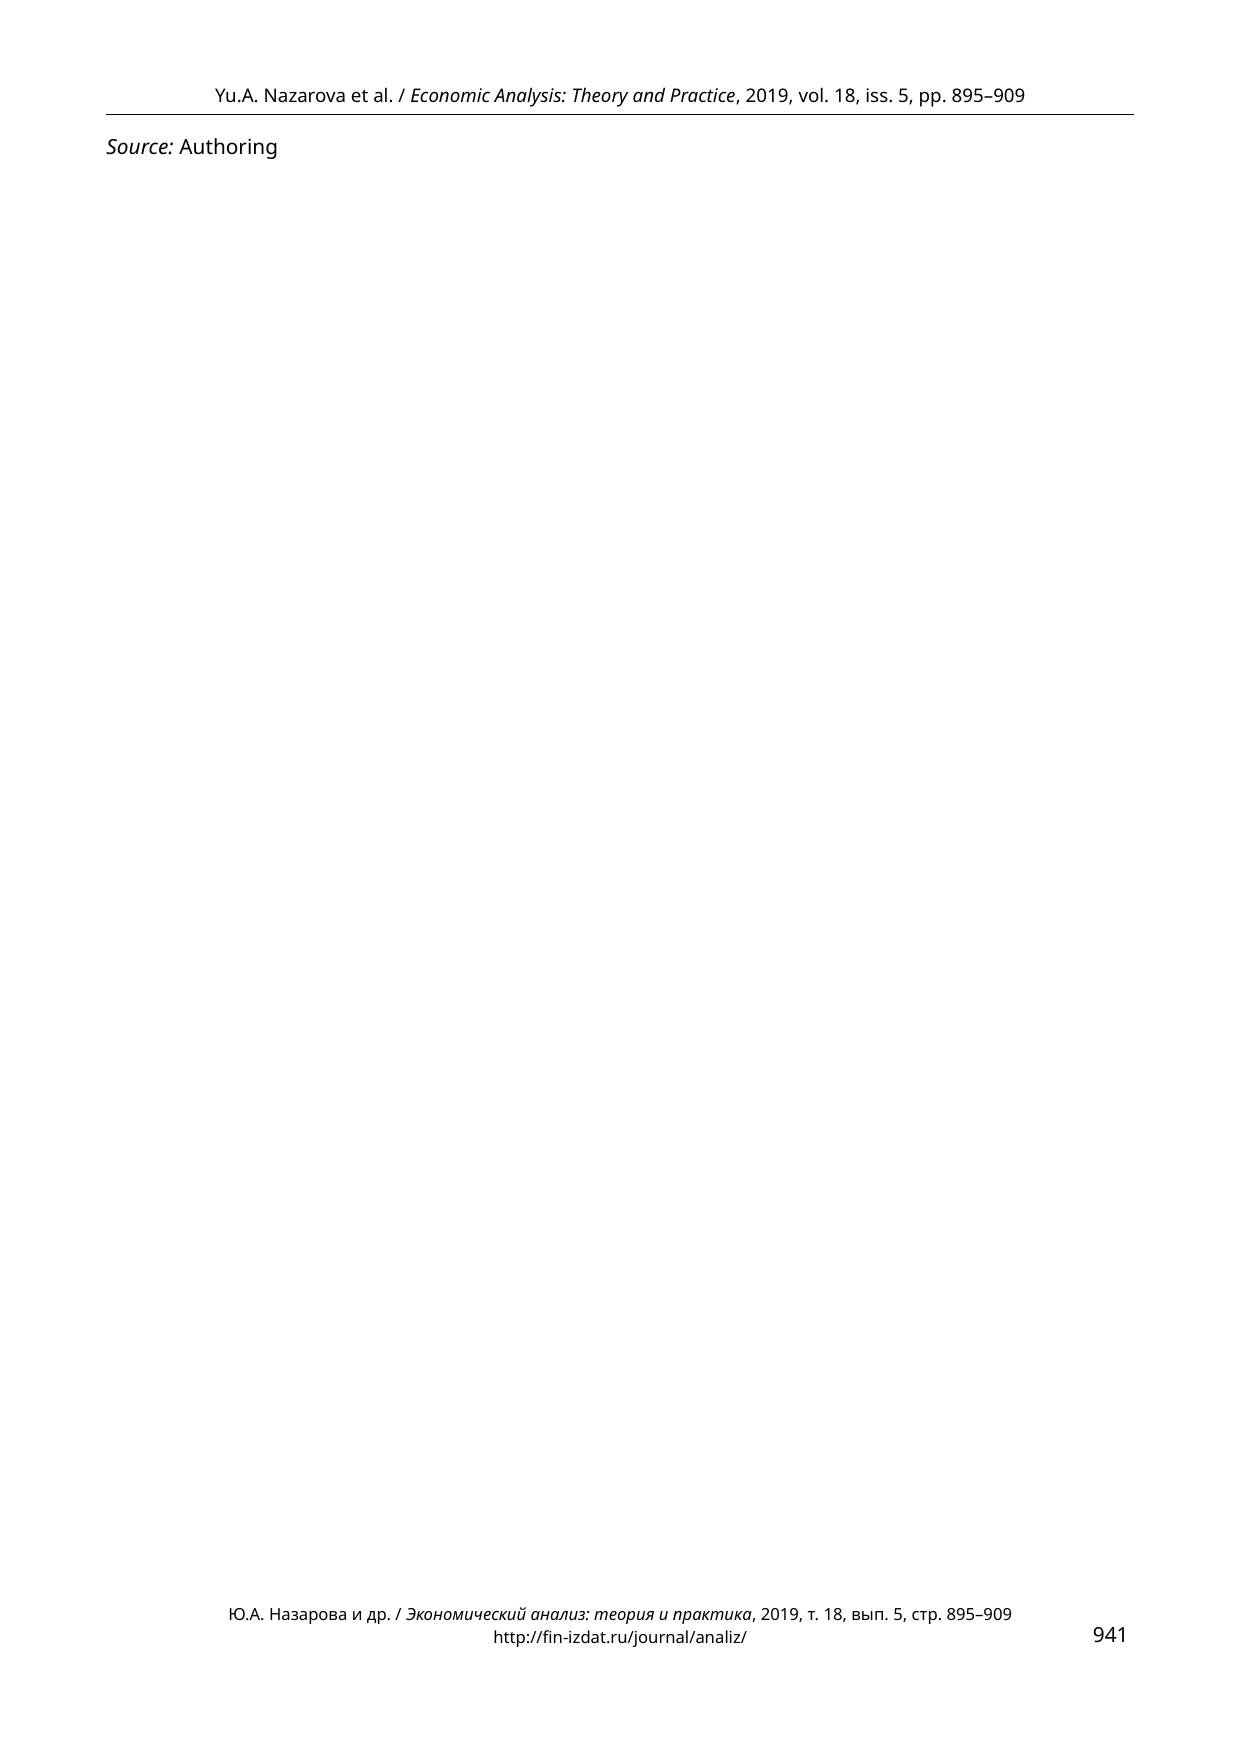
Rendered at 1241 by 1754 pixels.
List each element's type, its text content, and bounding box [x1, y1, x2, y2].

text Source: Authoring [106, 132, 1134, 160]
